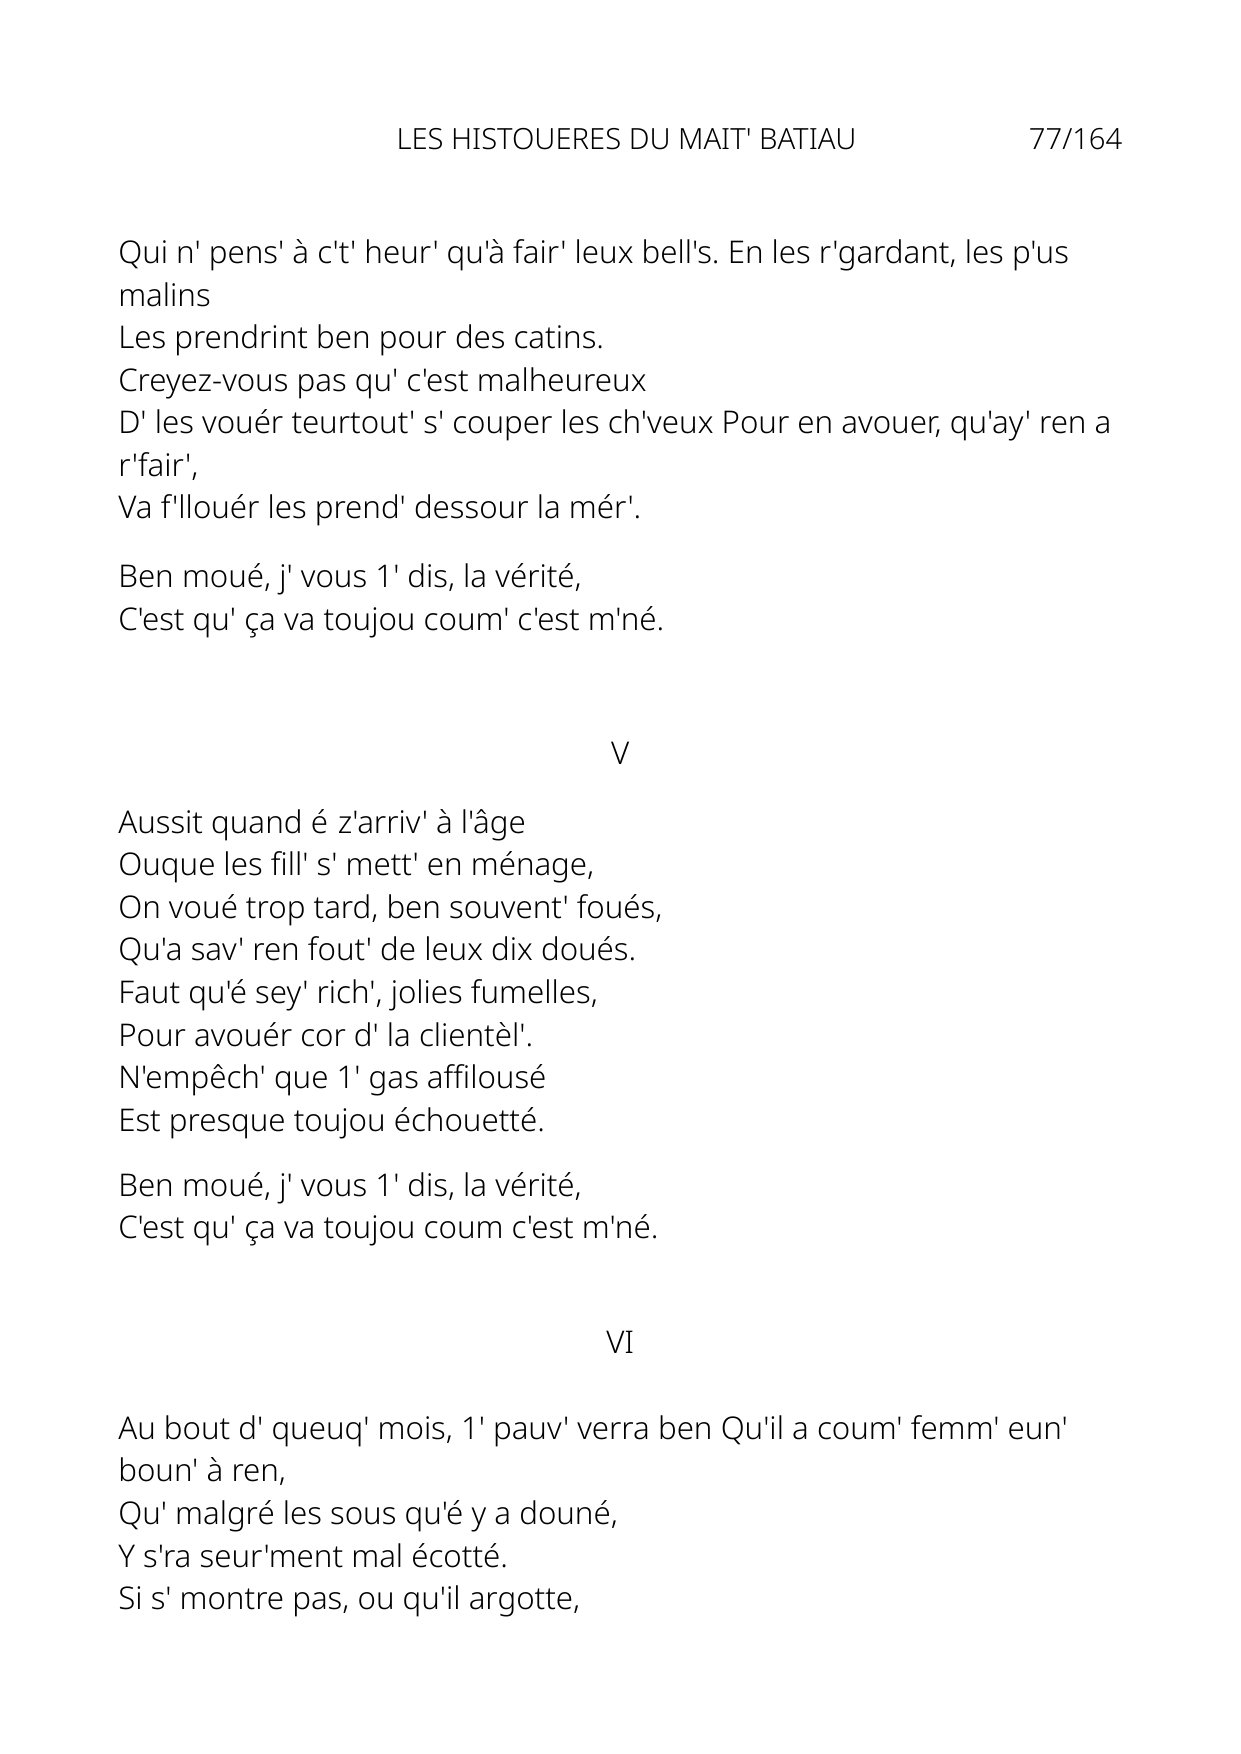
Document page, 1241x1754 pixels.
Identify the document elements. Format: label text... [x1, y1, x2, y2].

text Va f'llouér les prend' dessour la mér'. [118, 486, 1114, 528]
text Ben moué, j' vous 1' dis, la vérité, [118, 554, 1122, 597]
text C'est qu' ça va toujou coum c'est m'né. [118, 1206, 1122, 1248]
text C'est qu' ça va toujou coum' c'est m'né. [118, 597, 1122, 639]
text VI [118, 1319, 1122, 1363]
text Si s' montre pas, ou qu'il argotte, [118, 1576, 1122, 1619]
text Au bout d' queuq' mois, 1' pauv' verra ben Qu'il a coum' femm' eun' boun' à ren, Qu' malgré les sous qu'é y a douné, Y s'ra seur'ment mal écotté. [118, 1406, 1122, 1576]
text Ben moué, j' vous 1' dis, la vérité, [118, 1163, 1122, 1206]
text V [118, 729, 1122, 773]
text Creyez-vous pas qu' c'est malheureux [118, 358, 1114, 400]
text Qui n' pens' à c't' heur' qu'à fair' leux bell's. En les r'gardant, les p'us malins [118, 230, 1114, 315]
text Aussit quand é z'arriv' à l'âge Ouque les fill' s' mett' en ménage, On voué trop tard, ben souvent' foués, Qu'a sav' ren fout' de leux dix doués. Faut qu'é sey' rich', jolies fumelles, Pour avouér cor d' la clientèl'. N'empêch' que 1' gas affilousé Est presque toujou échouetté. [118, 799, 1122, 1140]
text D' les vouér teurtout' s' couper les ch'veux Pour en avouer, qu'ay' ren a r'fair', [118, 400, 1114, 486]
text Les prendrint ben pour des catins. [118, 315, 1114, 358]
